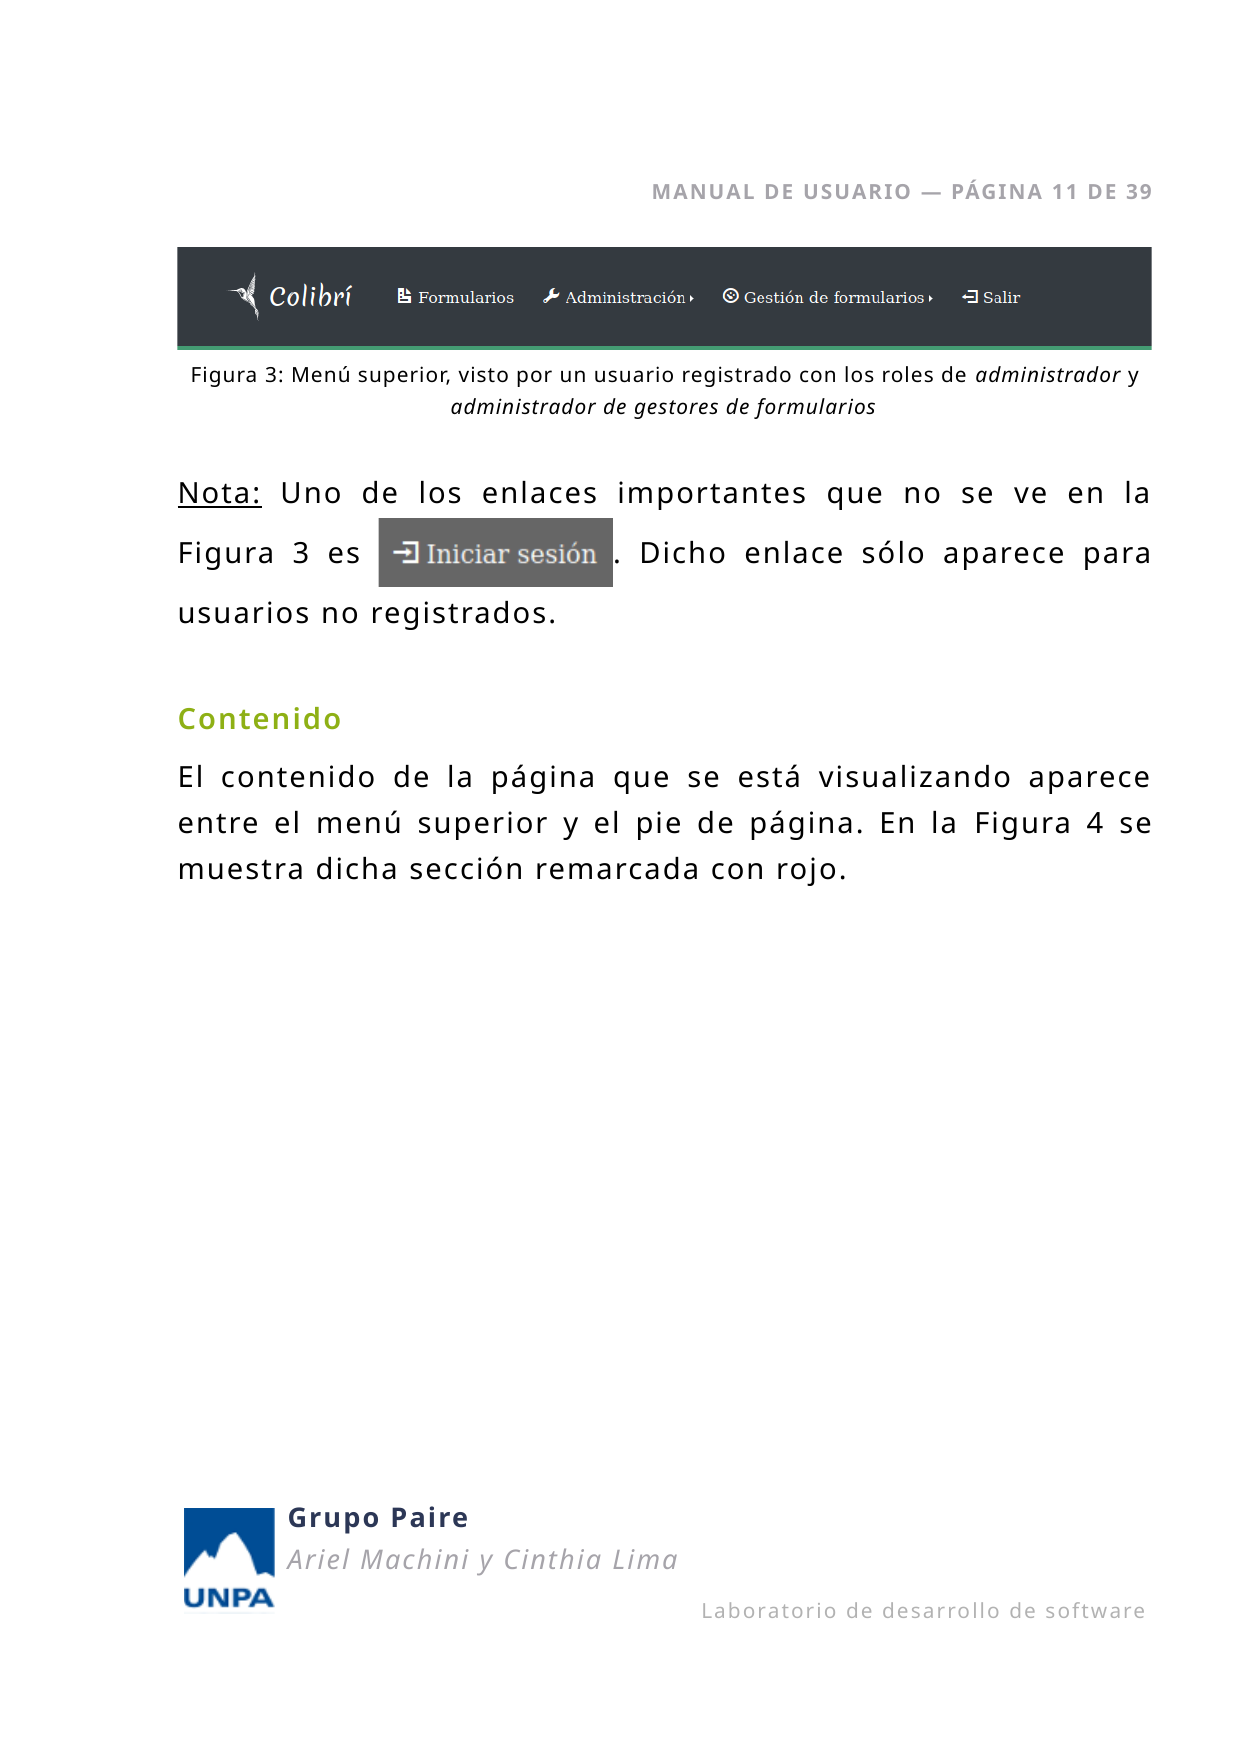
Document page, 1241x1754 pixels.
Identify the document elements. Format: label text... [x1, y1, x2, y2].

picture [184, 1508, 275, 1614]
text El contenido de la página que se está visualizando aparece entre el menú superior y el pie de página. En la Figura 4 se muestra dicha sección remarcada con rojo. [177, 757, 1152, 888]
text Figura 3: Menú superior, visto por un usuario registrado con los roles de administrador y administrador de gestores de formularios [177, 350, 1152, 421]
subtitle Contenido [177, 699, 1152, 738]
picture [177, 247, 1152, 350]
text Nota: Uno de los enlaces importantes que no se ve en la Figura 3 es . Dicho enlace sólo aparece para usuarios no registrados. [177, 472, 1152, 632]
picture [378, 518, 613, 587]
